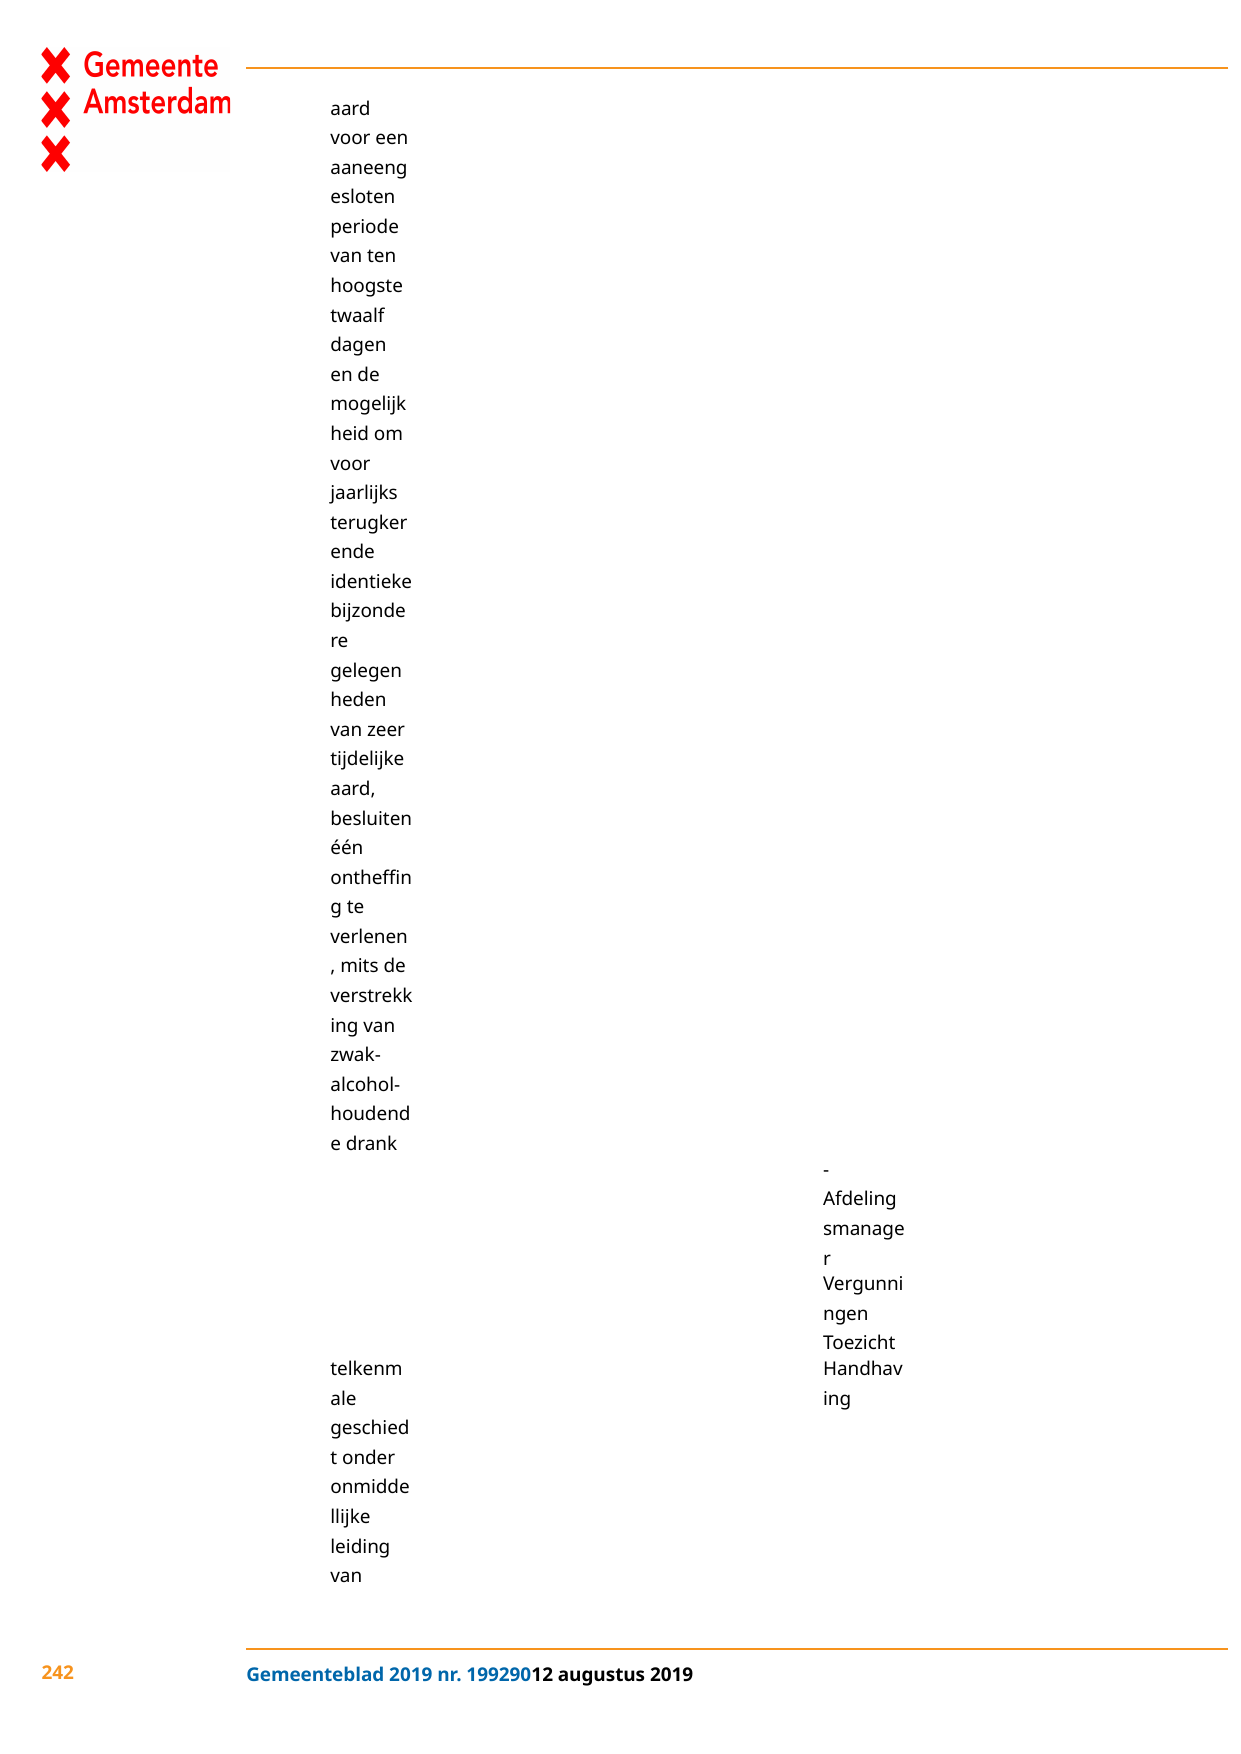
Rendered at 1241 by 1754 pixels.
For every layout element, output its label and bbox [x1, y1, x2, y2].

picture [41, 47, 231, 172]
